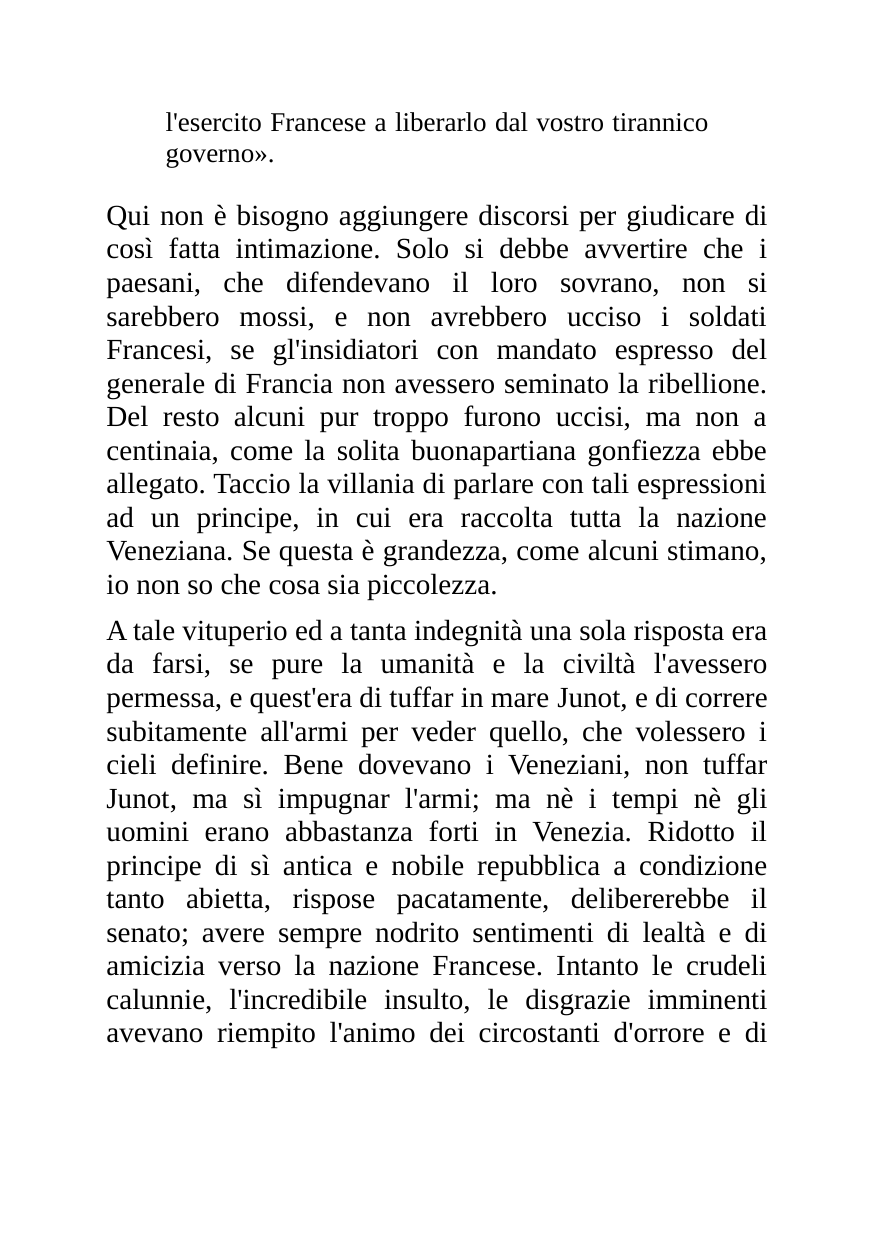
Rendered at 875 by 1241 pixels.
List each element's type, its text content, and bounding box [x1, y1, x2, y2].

text l'esercito Francese a liberarlo dal vostro tirannico governo». [165, 106, 709, 168]
text A tale vituperio ed a tanta indegnità una sola risposta era da farsi, se pure la umanità e la civiltà l'avessero permessa, e quest'era di tuffar in mare Junot, e di correre subitamente all'armi per veder quello, che volessero i cieli definire. Bene dovevano i Veneziani, non tuffar Junot, ma sì impugnar l'armi; ma nè i tempi nè gli uomini erano abbastanza forti in Venezia. Ridotto il principe di sì antica e nobile repubblica a condizione tanto abietta, rispose pacatamente, delibererebbe il senato; avere sempre nodrito sentimenti di lealtà e di amicizia verso la nazione Francese. Intanto le crudeli calunnie, l'incredibile insulto, le disgrazie imminenti avevano riempito l'animo dei circostanti d'orrore e di [106, 613, 768, 1049]
text Qui non è bisogno aggiungere discorsi per giudicare di così fatta intimazione. Solo si debbe avvertire che i paesani, che difendevano il loro sovrano, non si sarebbero mossi, e non avrebbero ucciso i soldati Francesi, se gl'insidiatori con mandato espresso del generale di Francia non avessero seminato la ribellione. Del resto alcuni pur troppo furono uccisi, ma non a centinaia, come la solita buonapartiana gonfiezza ebbe allegato. Taccio la villania di parlare con tali espressioni ad un principe, in cui era raccolta tutta la nazione Veneziana. Se questa è grandezza, come alcuni stimano, io non so che cosa sia piccolezza. [106, 198, 768, 601]
